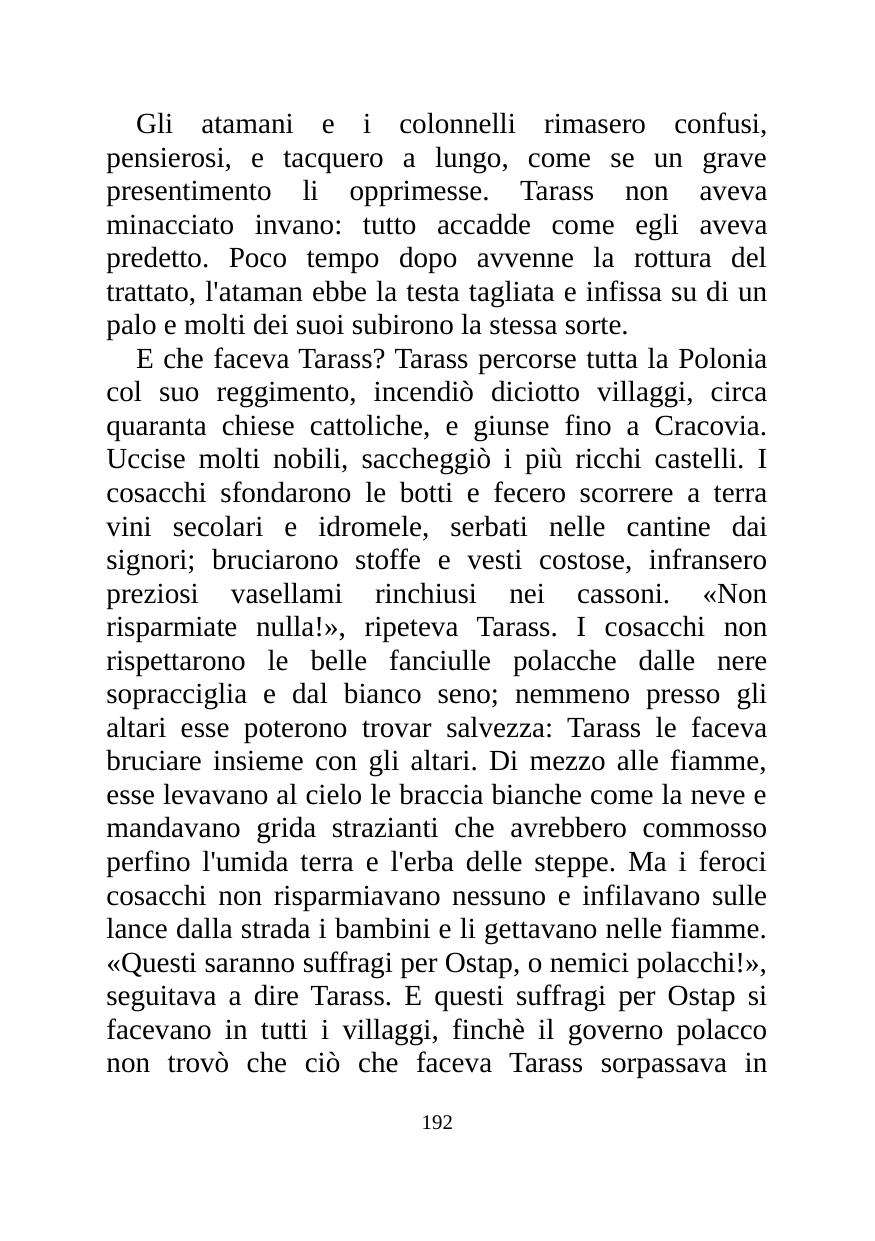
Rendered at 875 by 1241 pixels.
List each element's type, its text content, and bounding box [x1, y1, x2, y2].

text Gli atamani e i colonnelli rimasero confusi, pensierosi, e tacquero a lungo, come se un grave presentimento li opprimesse. Tarass non aveva minacciato invano: tutto accadde come egli aveva predetto. Poco tempo dopo avvenne la rottura del trattato, l'ataman ebbe la testa tagliata e infissa su di un palo e molti dei suoi subirono la stessa sorte. [106, 106, 768, 341]
text E che faceva Tarass? Tarass percorse tutta la Polonia col suo reggimento, incendiò diciotto villaggi, circa quaranta chiese cattoliche, e giunse fino a Cracovia. Uccise molti nobili, saccheggiò i più ricchi castelli. I cosacchi sfondarono le botti e fecero scorrere a terra vini secolari e idromele, serbati nelle cantine dai signori; bruciarono stoffe e vesti costose, infransero preziosi vasellami rinchiusi nei cassoni. «Non risparmiate nulla!», ripeteva Tarass. I cosacchi non rispettarono le belle fanciulle polacche dalle nere sopracciglia e dal bianco seno; nemmeno presso gli altari esse poterono trovar salvezza: Tarass le faceva bruciare insieme con gli altari. Di mezzo alle fiamme, esse levavano al cielo le braccia bianche come la neve e mandavano grida strazianti che avrebbero commosso perfino l'umida terra e l'erba delle steppe. Ma i feroci cosacchi non risparmiavano nessuno e infilavano sulle lance dalla strada i bambini e li gettavano nelle fiamme. «Questi saranno suffragi per Ostap, o nemici polacchi!», seguitava a dire Tarass. E questi suffragi per Ostap si facevano in tutti i villaggi, finchè il governo polacco non trovò che ciò che faceva Tarass sorpassava in [106, 341, 768, 1079]
